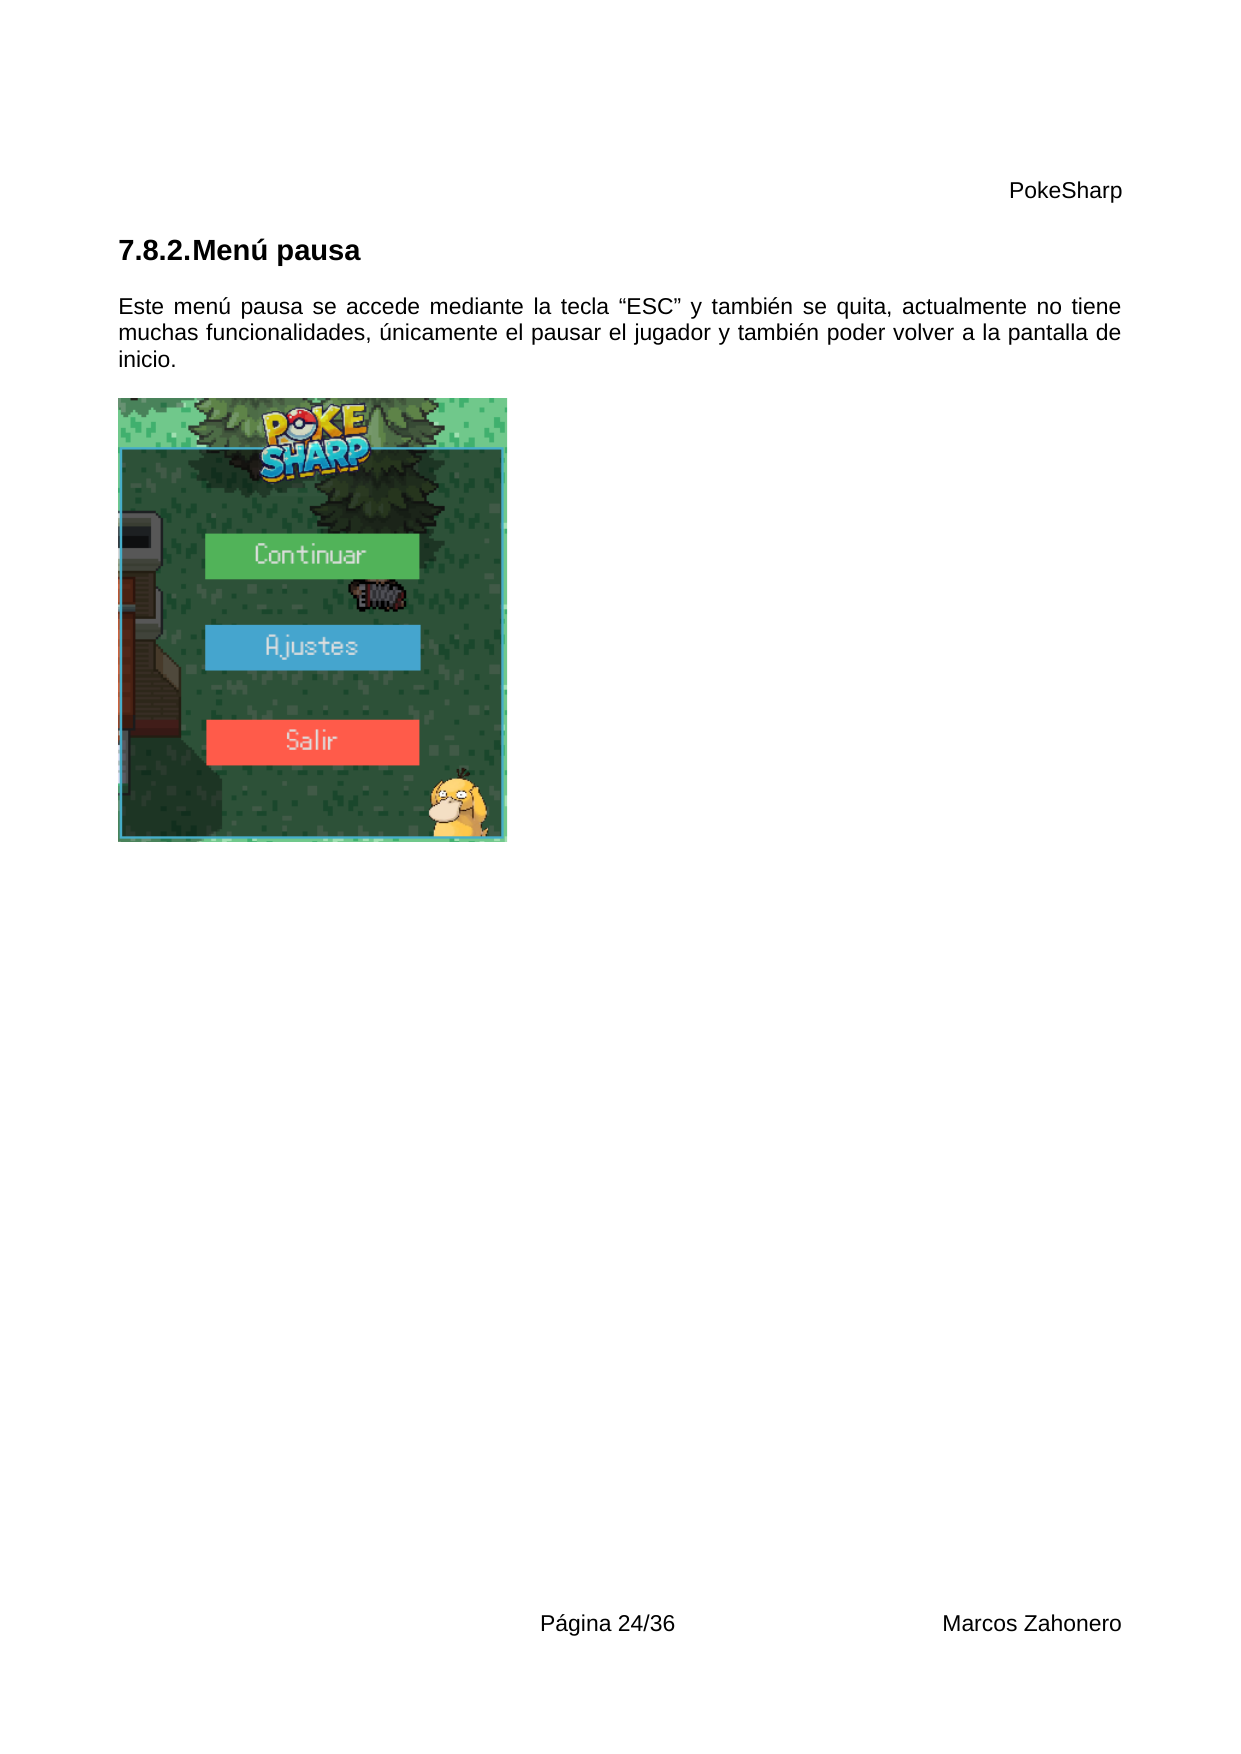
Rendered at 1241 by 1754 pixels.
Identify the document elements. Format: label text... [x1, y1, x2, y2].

picture [118, 398, 508, 842]
text Este menú pausa se accede mediante la tecla “ESC” y también se quita, actualmente no tiene muchas funcionalidades, únicamente el pausar el jugador y también poder volver a la pantalla de inicio. [118, 293, 1122, 372]
subtitle Menú pausa [118, 233, 1122, 267]
